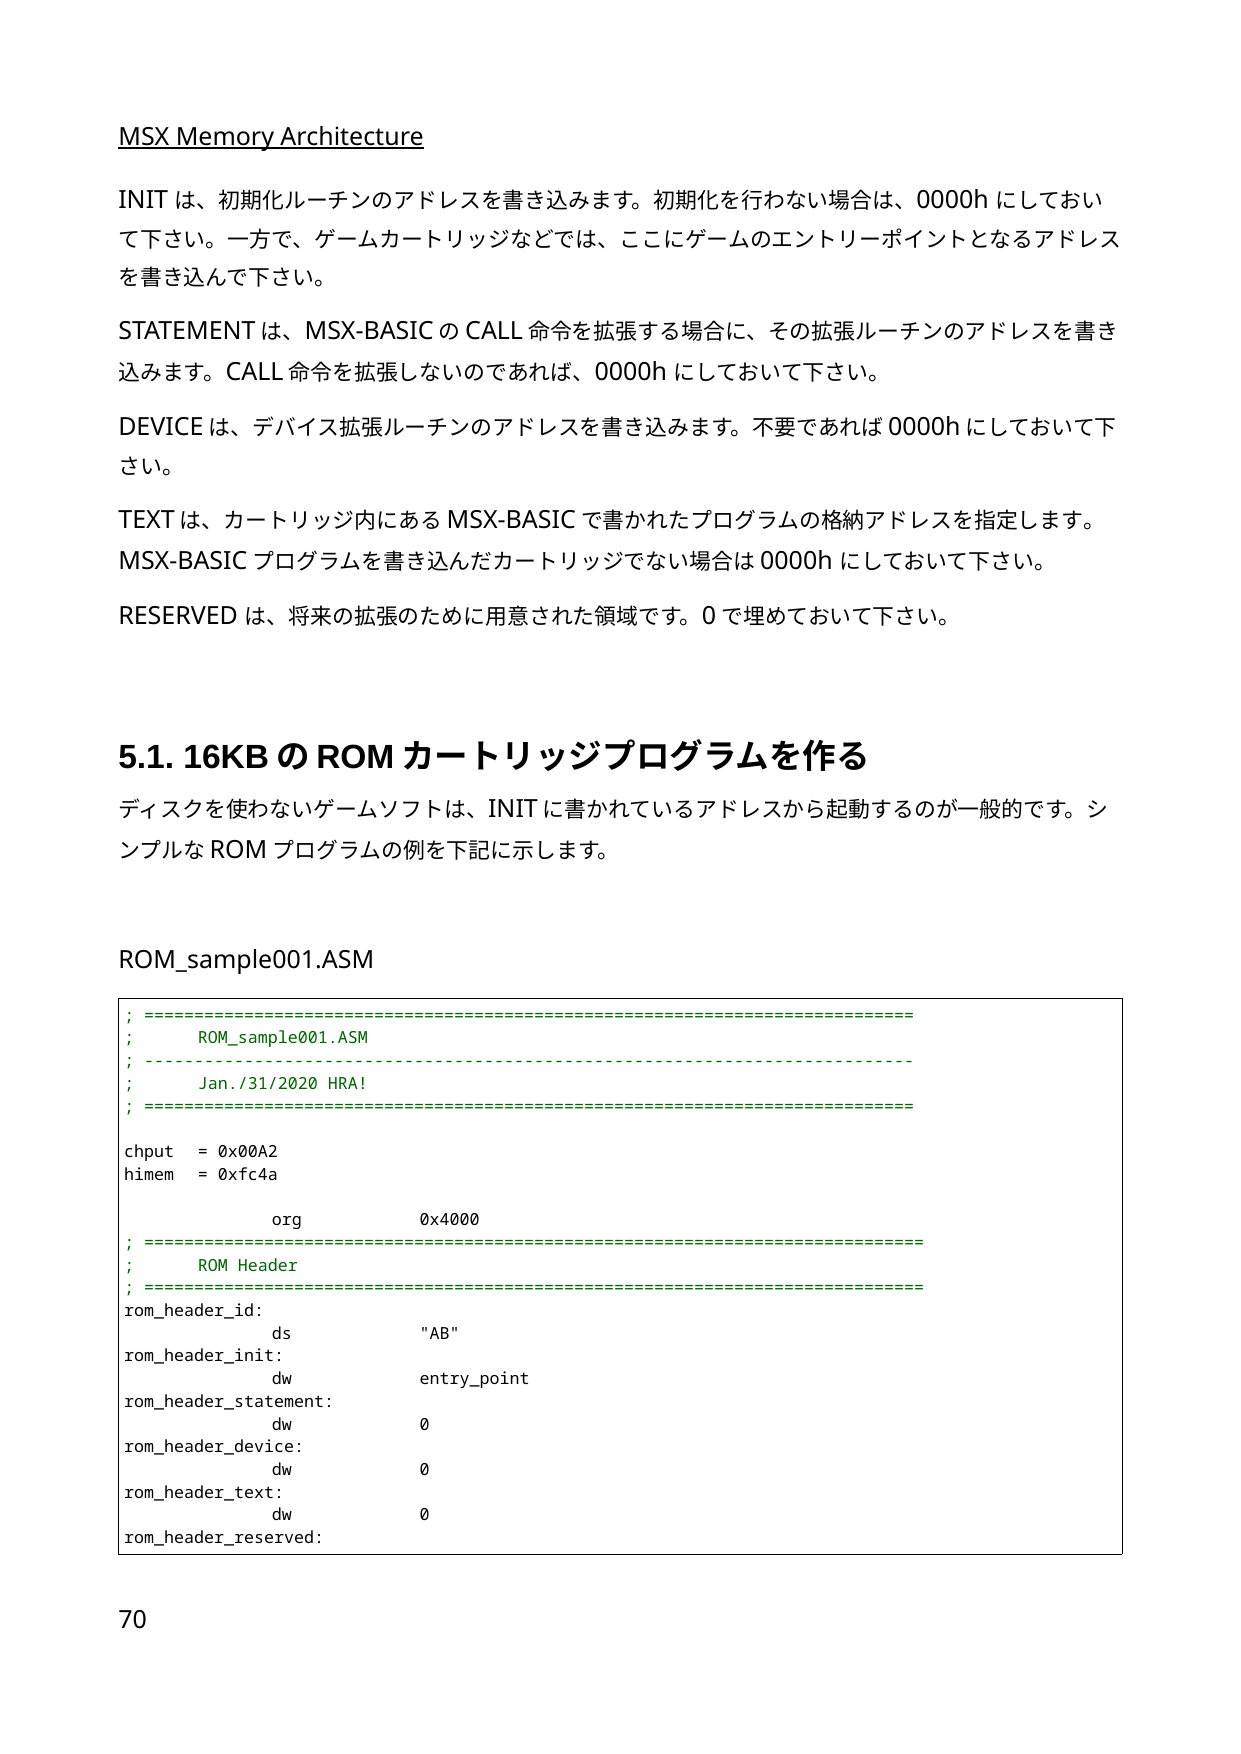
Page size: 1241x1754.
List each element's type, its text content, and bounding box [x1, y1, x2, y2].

text INIT は、初期化ルーチンのアドレスを書き込みます。初期化を行わない場合は、0000h にしておいて下さい。一方で、ゲームカートリッジなどでは、ここにゲームのエントリーポイントとなるアドレスを書き込んで下さい。 [118, 182, 1122, 292]
text STATEMENTは、MSX-BASICのCALL命令を拡張する場合に、その拡張ルーチンのアドレスを書き込みます。CALL命令を拡張しないのであれば、0000h にしておいて下さい。 [118, 312, 1122, 387]
text ROM_sample001.ASM [118, 942, 1122, 976]
text RESERVED は、将来の拡張のために用意された領域です。0で埋めておいて下さい。 [118, 598, 1122, 632]
text TEXTは、カートリッジ内にあるMSX-BASICで書かれたプログラムの格納アドレスを指定します。MSX-BASICプログラムを書き込んだカートリッジでない場合は 0000h にしておいて下さい。 [118, 501, 1122, 576]
text ディスクを使わないゲームソフトは、INITに書かれているアドレスから起動するのが一般的です。シンプルなROMプログラムの例を下記に示します。 [118, 790, 1122, 865]
table_header ; ============================================================================= ; ROM_sample001.ASM ; ----------------------------------------------------------------------------- ; Jan./31/2020 HRA! ; ============================================================================= chput = 0x00A2 himem = 0xfc4a org 0x4000 ; ============================================================================== ; ROM Header ; ============================================================================== rom_header_id: ds "AB" rom_header_init: dw entry_point rom_header_statement: dw 0 rom_header_device: dw 0 rom_header_text: dw 0 rom_header_reserved: [119, 999, 1122, 1554]
text DEVICEは、デバイス拡張ルーチンのアドレスを書き込みます。不要であれば0000hにしておいて下さい。 [118, 409, 1122, 481]
subtitle 5.1. 16KBのROMカートリッジプログラムを作る [118, 729, 1122, 778]
